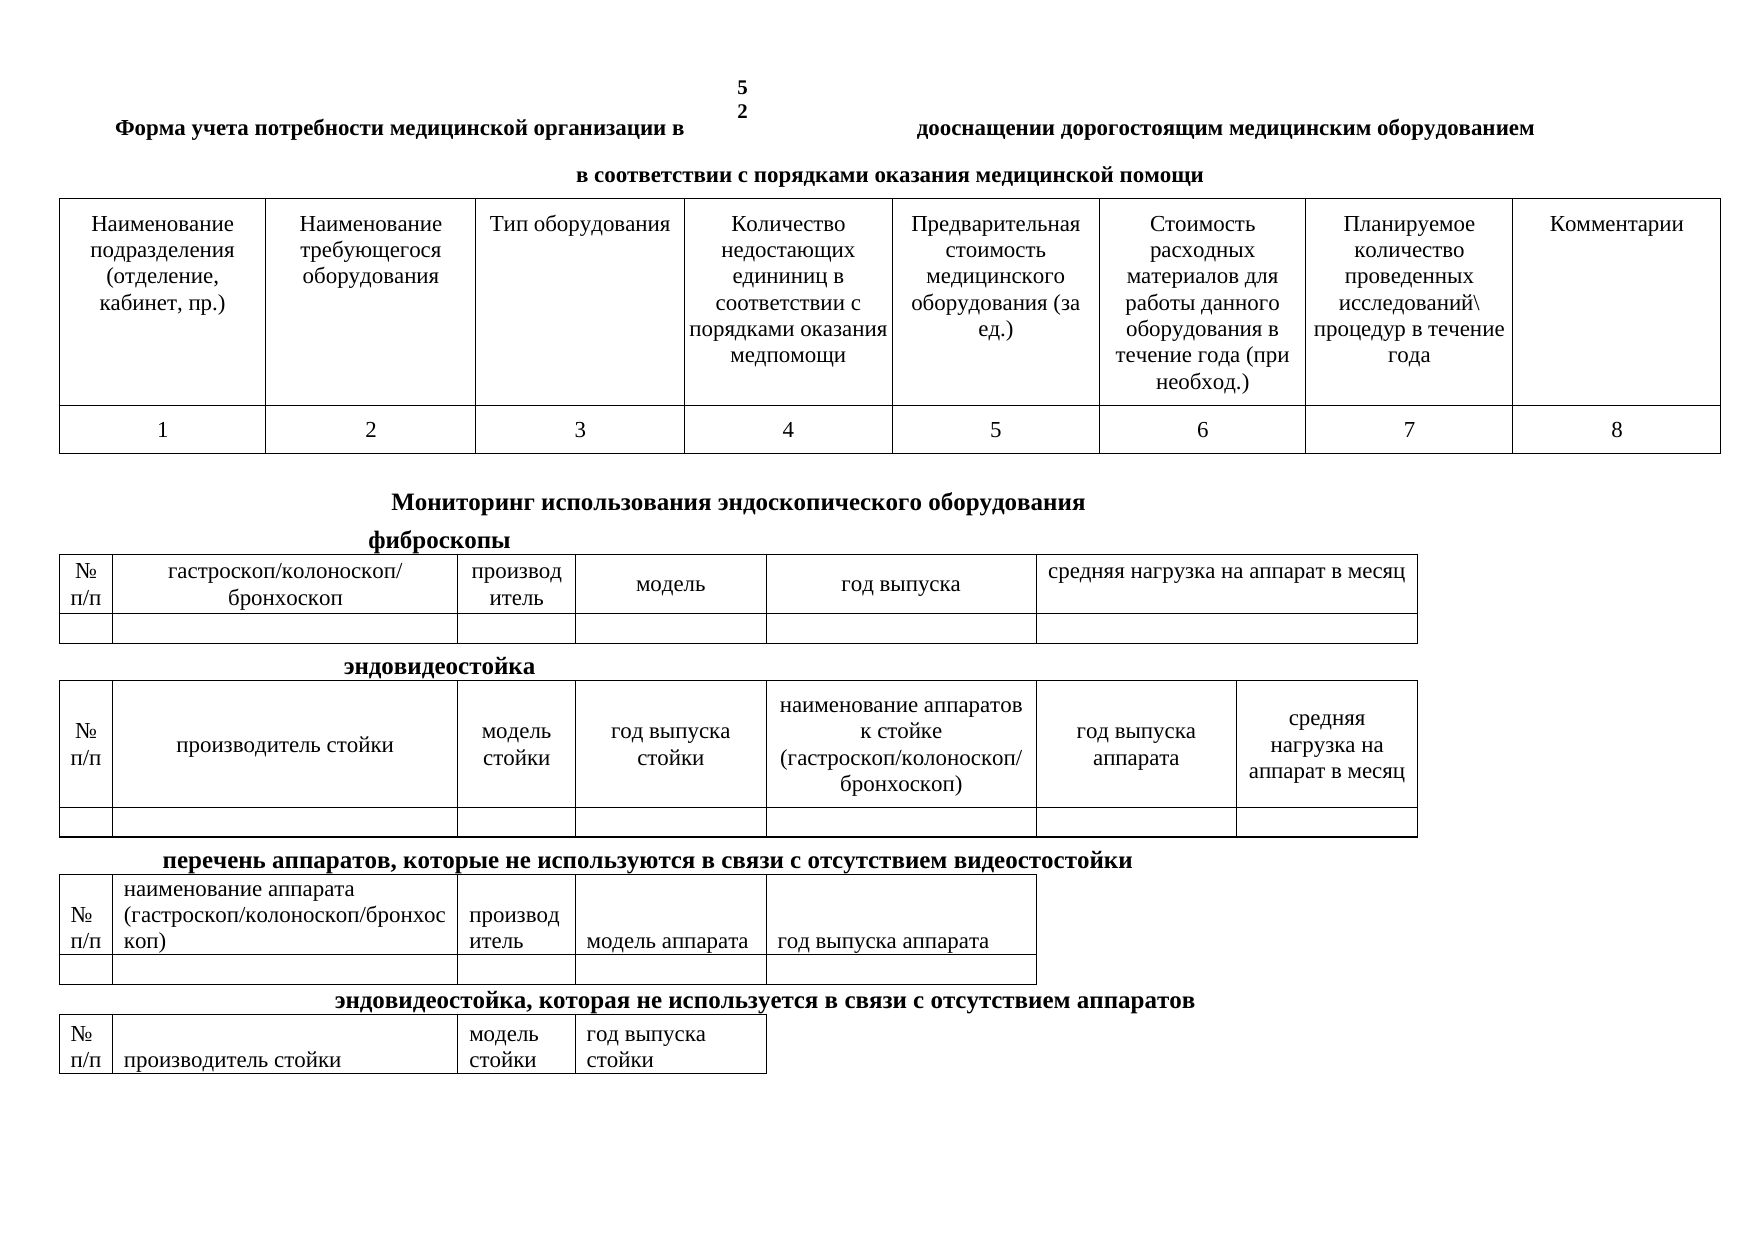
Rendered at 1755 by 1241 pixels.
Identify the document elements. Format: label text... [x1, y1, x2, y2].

table_cell Предварительная стоимость медицинского оборудования (за ед.) [893, 199, 1099, 404]
table_cell Наименование требующегося оборудования [266, 199, 475, 404]
table_cell год выпуска аппарата [767, 875, 1036, 954]
table_cell [1037, 614, 1417, 643]
table_cell год выпуска [767, 555, 1036, 613]
table_cell [1236, 1014, 1417, 1073]
table_cell [1236, 874, 1417, 954]
table_cell модель аппарата [576, 875, 766, 954]
table_header [59, 516, 112, 553]
table_cell [458, 614, 575, 643]
table_cell [1236, 838, 1417, 874]
table_header Форма учета потребности медицинской организации в дооснащении дорогостоящим медицинским оборудованием в соответствии с порядками оказания медицинской помощи [59, 104, 1721, 198]
table_cell [767, 614, 1036, 643]
text Мониторинг использования эндоскопического оборудования [59, 487, 1417, 516]
table_cell перечень аппаратов, которые не используются в связи с отсутствием видеостостойки [59, 838, 1236, 874]
table_cell [576, 614, 766, 643]
table_cell [766, 644, 1036, 680]
table_cell [113, 955, 457, 984]
table_cell модель [576, 555, 766, 613]
table_cell № п/п [60, 681, 112, 807]
table_cell год выпуска аппарата [1037, 681, 1236, 807]
table_cell [767, 955, 1036, 984]
table_cell [1036, 644, 1236, 680]
table_cell [1237, 808, 1417, 836]
table_cell [767, 808, 1036, 836]
table_cell Тип оборудования [476, 199, 684, 404]
table_cell [767, 1014, 1036, 1073]
table_cell [1236, 954, 1417, 984]
table_cell 4 [685, 406, 892, 453]
table_cell [576, 808, 766, 836]
table_cell № п/п [60, 1015, 112, 1073]
table_cell производитель [458, 875, 575, 954]
table_cell 3 [476, 406, 684, 453]
table_cell наименование аппаратов к стойке (гастроскоп/колоноскоп/бронхоскоп) [767, 681, 1036, 807]
table_cell [113, 614, 457, 643]
table_cell 8 [1513, 406, 1720, 453]
table_cell год выпуска стойки [576, 1015, 766, 1073]
table_cell год выпуска стойки [576, 681, 766, 807]
table_cell № п/п [60, 875, 112, 954]
table_cell [1236, 644, 1417, 680]
table_cell 2 [266, 406, 475, 453]
table_cell модель стойки [458, 1015, 575, 1073]
table_cell эндовидеостойка, которая не используется в связи с отсутствием аппаратов [113, 984, 1417, 1013]
table_cell [1037, 808, 1236, 836]
table_cell Комментарии [1513, 199, 1720, 404]
table_cell Стоимость расходных материалов для работы данного оборудования в течение года (при необход.) [1100, 199, 1305, 404]
table_header фиброскопы [113, 516, 766, 553]
table_cell Количество недостающих едининиц в соответствии с порядками оказания медпомощи [685, 199, 892, 404]
table_cell [60, 614, 112, 643]
table_cell 1 [60, 406, 265, 453]
table_cell производитель стойки [113, 681, 457, 807]
table_cell производитель [458, 555, 575, 613]
table_cell [60, 808, 112, 836]
table_header [1036, 516, 1236, 553]
table_cell наименование аппарата (гастроскоп/колоноскоп/бронхоскоп) [113, 875, 457, 954]
table_cell 6 [1100, 406, 1305, 453]
table_cell [1037, 874, 1236, 954]
table_cell гастроскоп/колоноскоп/бронхоскоп [113, 555, 457, 613]
table_header [1236, 516, 1417, 553]
table_cell 5 [893, 406, 1099, 453]
table_cell [60, 955, 112, 984]
table_cell модель стойки [458, 681, 575, 807]
table_cell эндовидеостойка [113, 644, 766, 680]
table_cell средняя нагрузка на аппарат в месяц [1037, 555, 1417, 613]
table_cell [458, 955, 575, 984]
table_cell средняя нагрузка на аппарат в месяц [1237, 681, 1417, 807]
table_cell 7 [1306, 406, 1512, 453]
table_cell [1037, 954, 1236, 984]
table_cell [59, 985, 112, 1013]
table_cell Планируемое количество проведенных исследований\ процедур в течение года [1306, 199, 1512, 404]
table_cell [576, 955, 766, 984]
table_cell производитель стойки [113, 1015, 457, 1073]
table_cell [458, 808, 575, 836]
table_header [766, 516, 1036, 553]
table_cell [59, 644, 112, 680]
table_cell № п/п [60, 555, 112, 613]
table_cell [113, 808, 457, 836]
table_cell [1036, 1014, 1236, 1073]
table_cell Наименование подразделения (отделение, кабинет, пр.) [60, 199, 265, 404]
